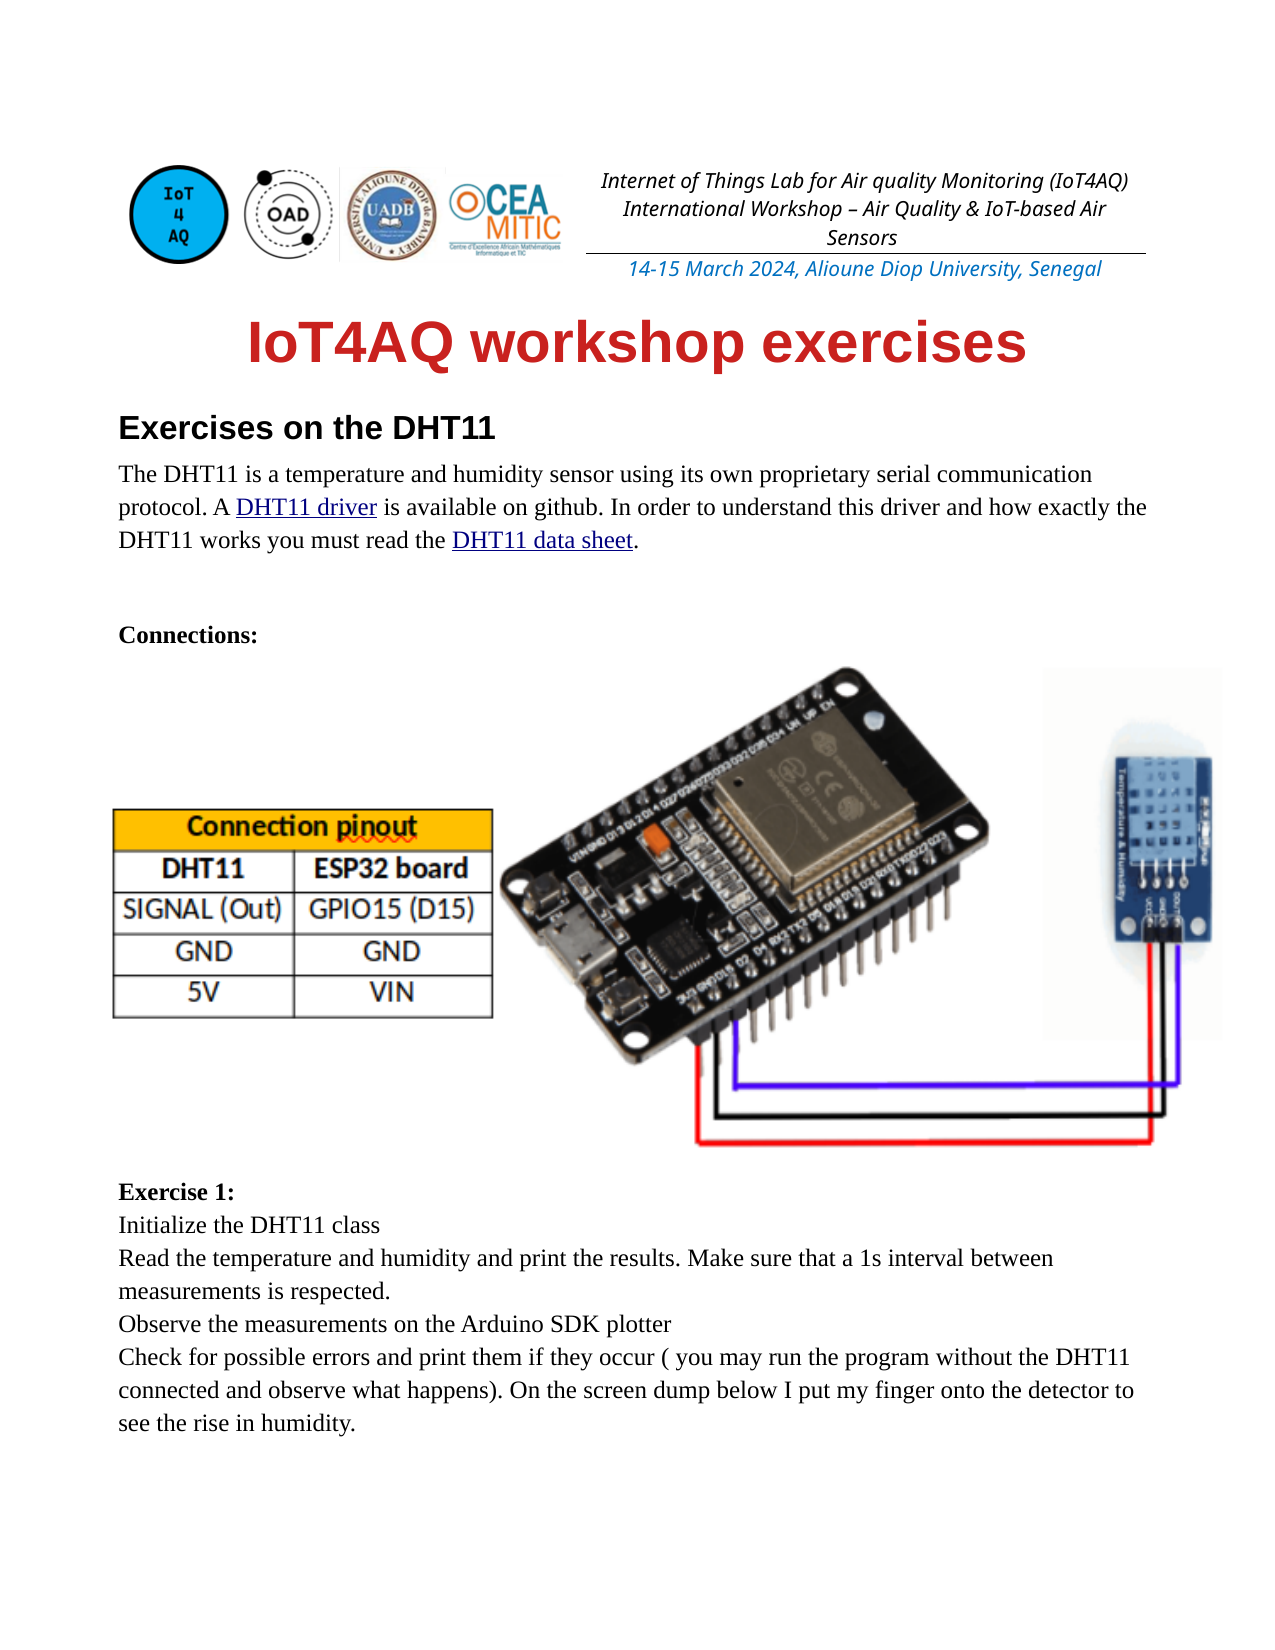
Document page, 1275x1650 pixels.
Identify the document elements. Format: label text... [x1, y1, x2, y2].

table_header [118, 166, 575, 283]
text The DHT11 is a temperature and humidity sensor using its own proprietary serial communication protocol. A DHT11 driver is available on github. In order to understand this driver and how exactly the DHT11 works you must read the DHT11 data sheet. [118, 459, 1157, 554]
text Exercise 1: Initialize the DHT11 class Read the temperature and humidity and print the results. Make sure that a 1s interval between measurements is respected. Observe the measurements on the Arduino SDK plotter Check for possible errors and print them if they occur ( you may run the program without the DHT11 connected and observe what happens). On the screen dump below I put my finger onto the detector to see the rise in humidity. [118, 1173, 1157, 1503]
title IoT4AQ workshop exercises [118, 308, 1157, 375]
table_header Internet of Things Lab for Air quality Monitoring (IoT4AQ) International Workshop – Air Quality & IoT-based Air Sensors 14-15 March 2024, Alioune Diop University, Senegal [575, 166, 1157, 283]
subtitle Exercises on the DHT11 [118, 408, 1157, 446]
picture [96, 650, 1253, 1173]
text Connections: [118, 620, 1157, 649]
picture [129, 165, 564, 264]
